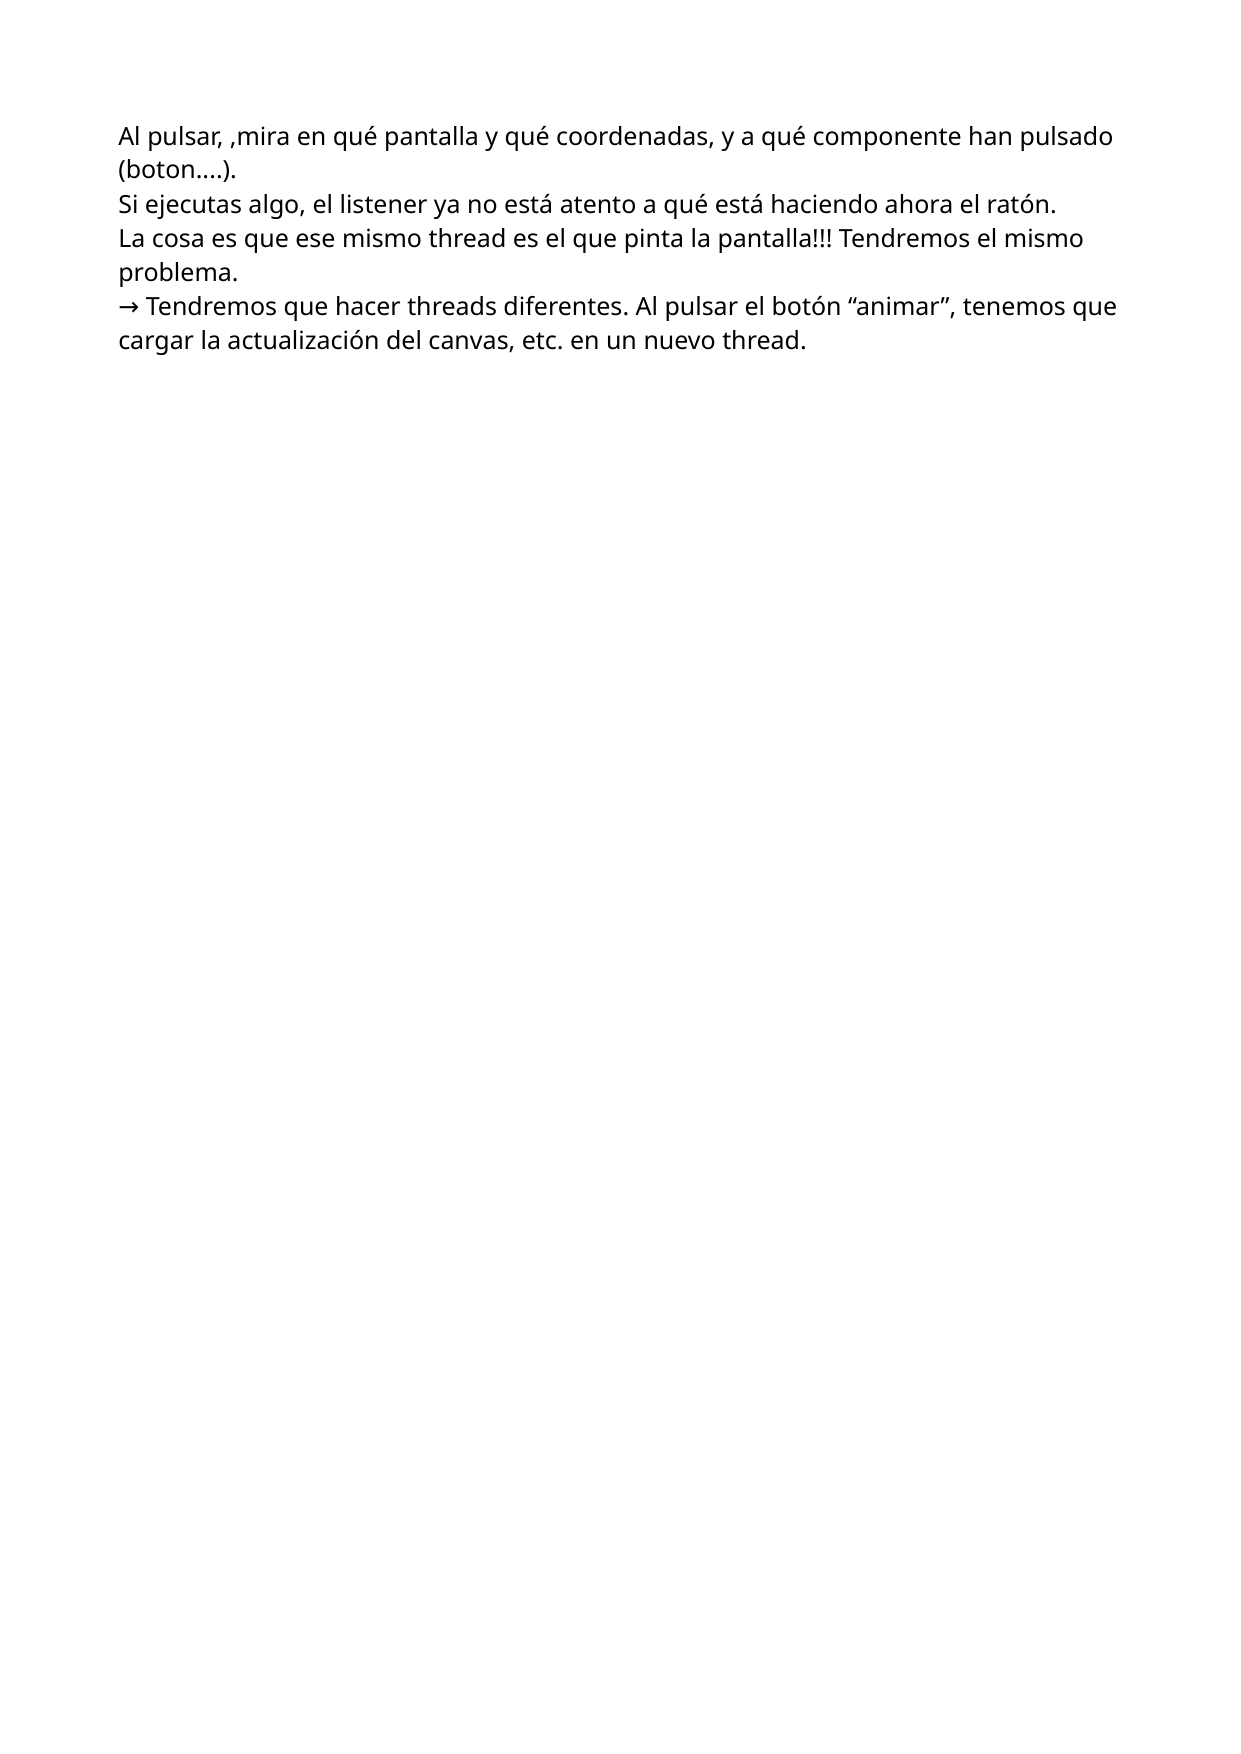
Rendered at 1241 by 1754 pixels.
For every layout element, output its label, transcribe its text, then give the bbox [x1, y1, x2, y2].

text La cosa es que ese mismo thread es el que pinta la pantalla!!! Tendremos el mismo problema. [118, 220, 1122, 288]
text Al pulsar, ,mira en qué pantalla y qué coordenadas, y a qué componente han pulsado (boton....). [118, 118, 1122, 186]
text → Tendremos que hacer threads diferentes. Al pulsar el botón “animar”, tenemos que cargar la actualización del canvas, etc. en un nuevo thread. [118, 288, 1122, 357]
text Si ejecutas algo, el listener ya no está atento a qué está haciendo ahora el ratón. [118, 186, 1122, 220]
